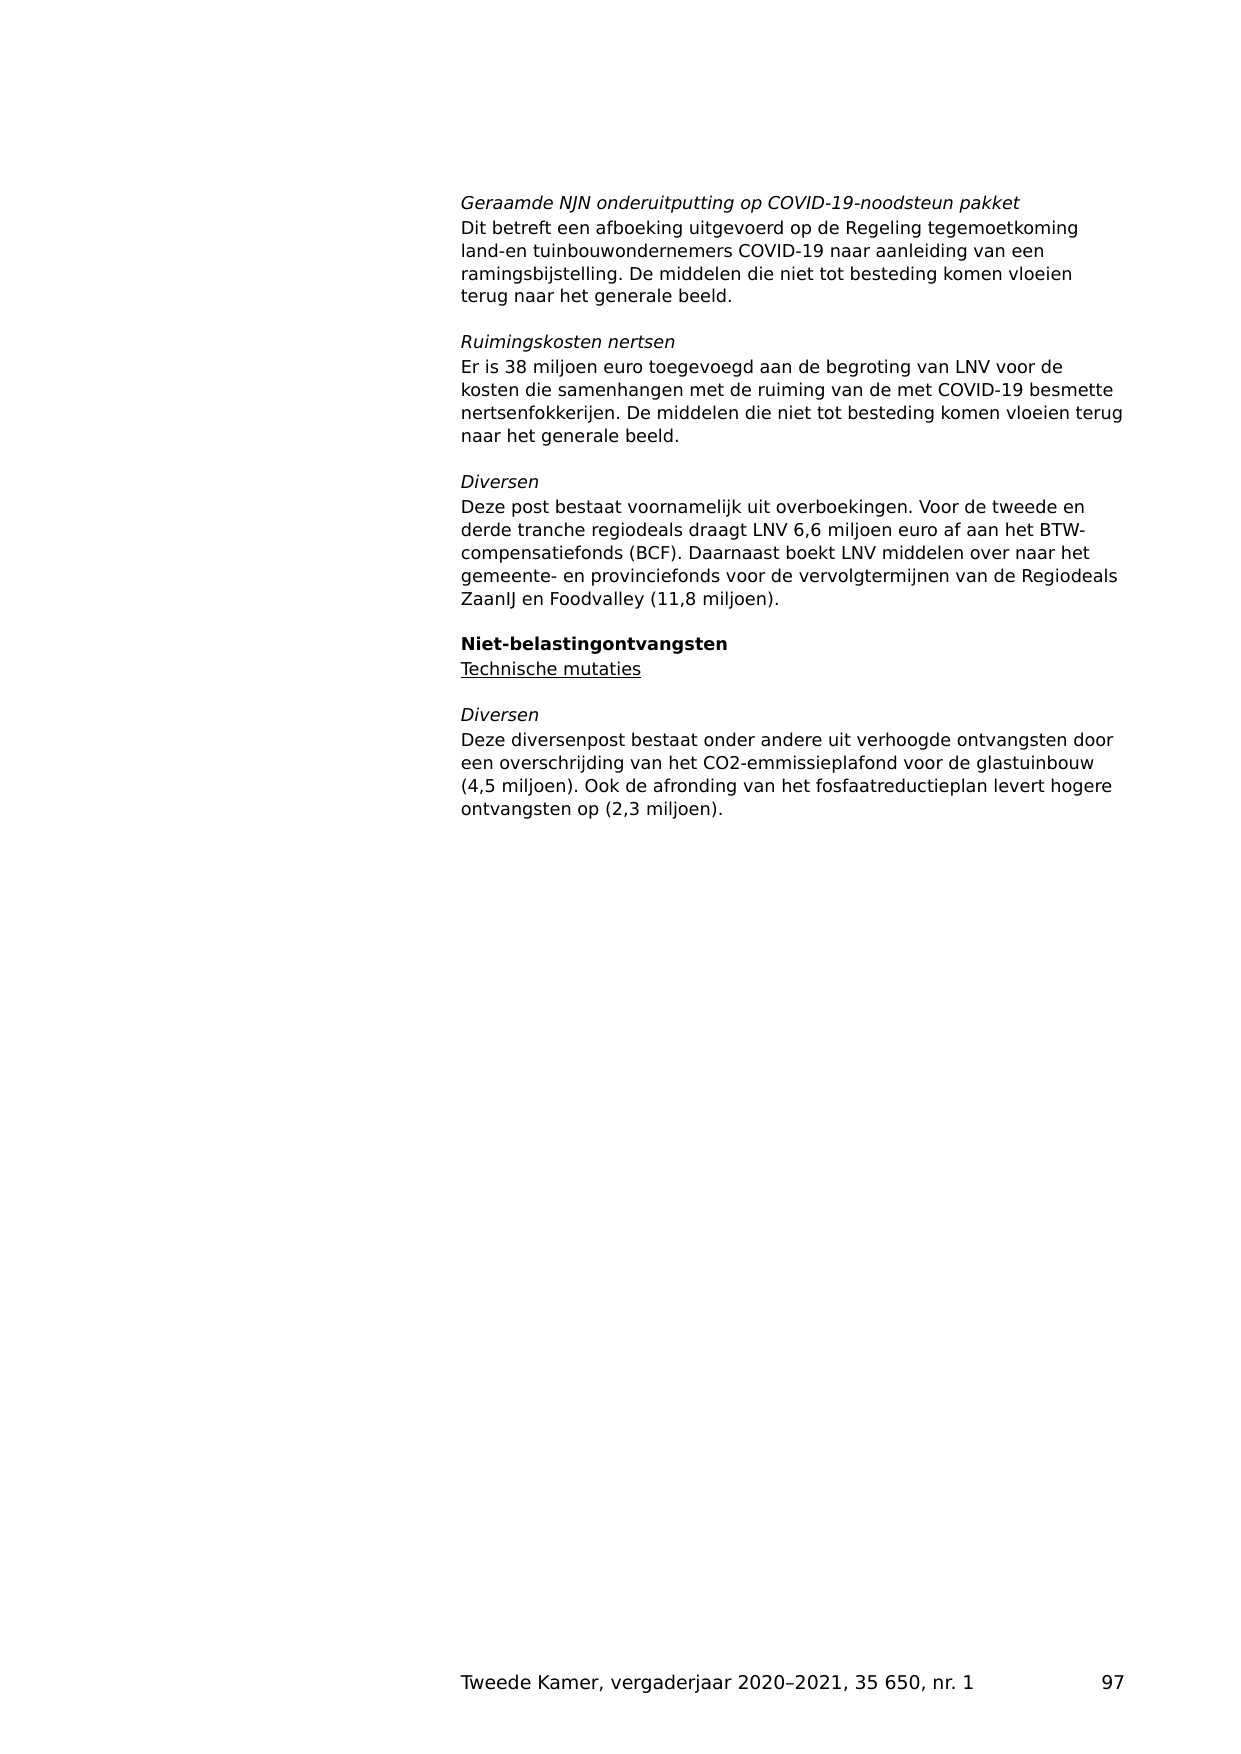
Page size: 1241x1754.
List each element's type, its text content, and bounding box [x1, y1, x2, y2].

text Deze post bestaat voornamelijk uit overboekingen. Voor de tweede en derde tranche regiodeals draagt LNV 6,6 miljoen euro af aan het BTW-compensatiefonds (BCF). Daarnaast boekt LNV middelen over naar het gemeente- en provinciefonds voor de vervolgtermijnen van de Regiodeals ZaanIJ en Foodvalley (11,8 miljoen). [461, 495, 1125, 609]
text Diversen [461, 703, 1125, 726]
text Geraamde NJN onderuitputting op COVID-19-noodsteun pakket [461, 191, 1125, 214]
text Niet-belastingontvangsten [461, 632, 1125, 655]
text Er is 38 miljoen euro toegevoegd aan de begroting van LNV voor de kosten die samenhangen met de ruiming van de met COVID-19 besmette nertsenfokkerijen. De middelen die niet tot besteding komen vloeien terug naar het generale beeld. [461, 355, 1125, 447]
text Ruimingskosten nertsen [461, 330, 1125, 353]
text Technische mutaties [461, 657, 1125, 680]
text Deze diversenpost bestaat onder andere uit verhoogde ontvangsten door een overschrijding van het CO2-emmissieplafond voor de glastuinbouw (4,5 miljoen). Ook de afronding van het fosfaatreductieplan levert hogere ontvangsten op (2,3 miljoen). [461, 728, 1125, 820]
text Dit betreft een afboeking uitgevoerd op de Regeling tegemoetkoming land-en tuinbouwondernemers COVID-19 naar aanleiding van een ramingsbijstelling. De middelen die niet tot besteding komen vloeien terug naar het generale beeld. [461, 216, 1125, 307]
text Diversen [461, 470, 1125, 493]
